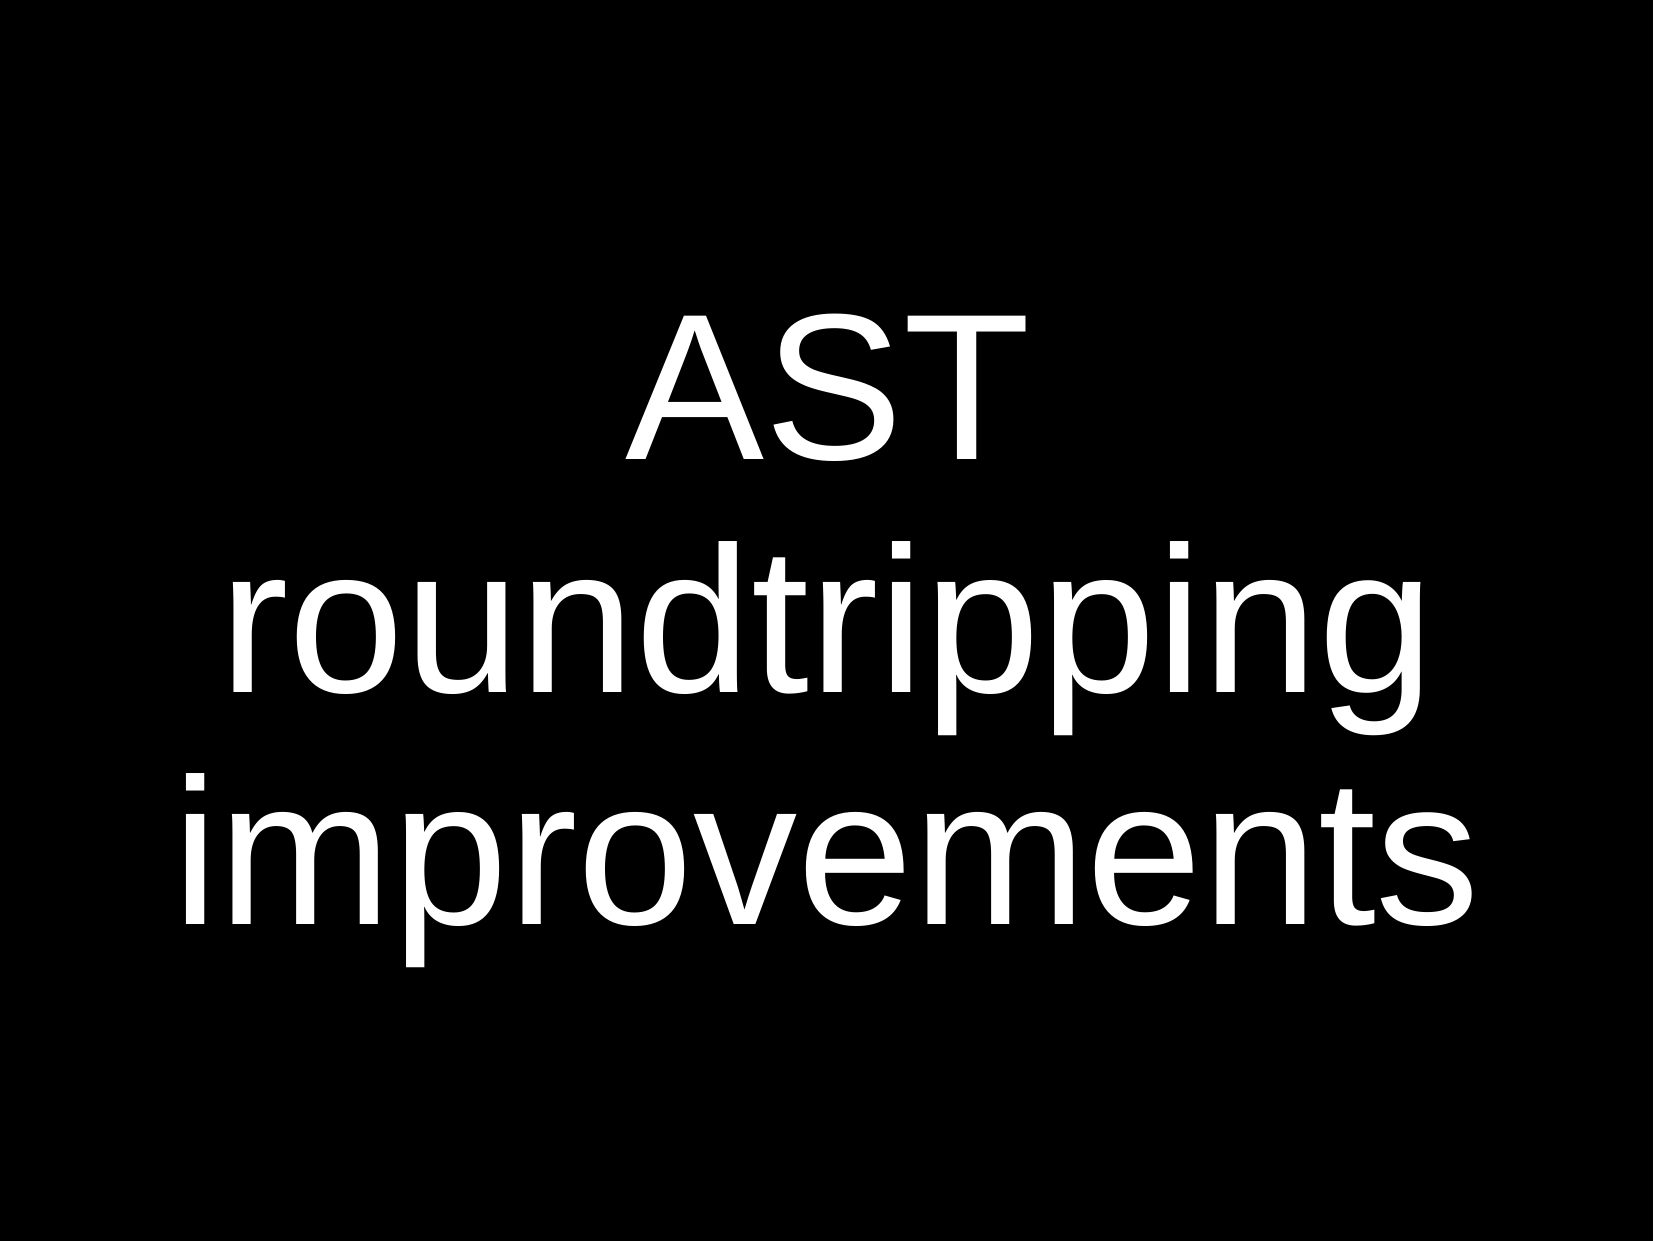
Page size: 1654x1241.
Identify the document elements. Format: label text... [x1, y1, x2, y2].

title AST roundtripping improvements [82, 101, 1571, 1140]
